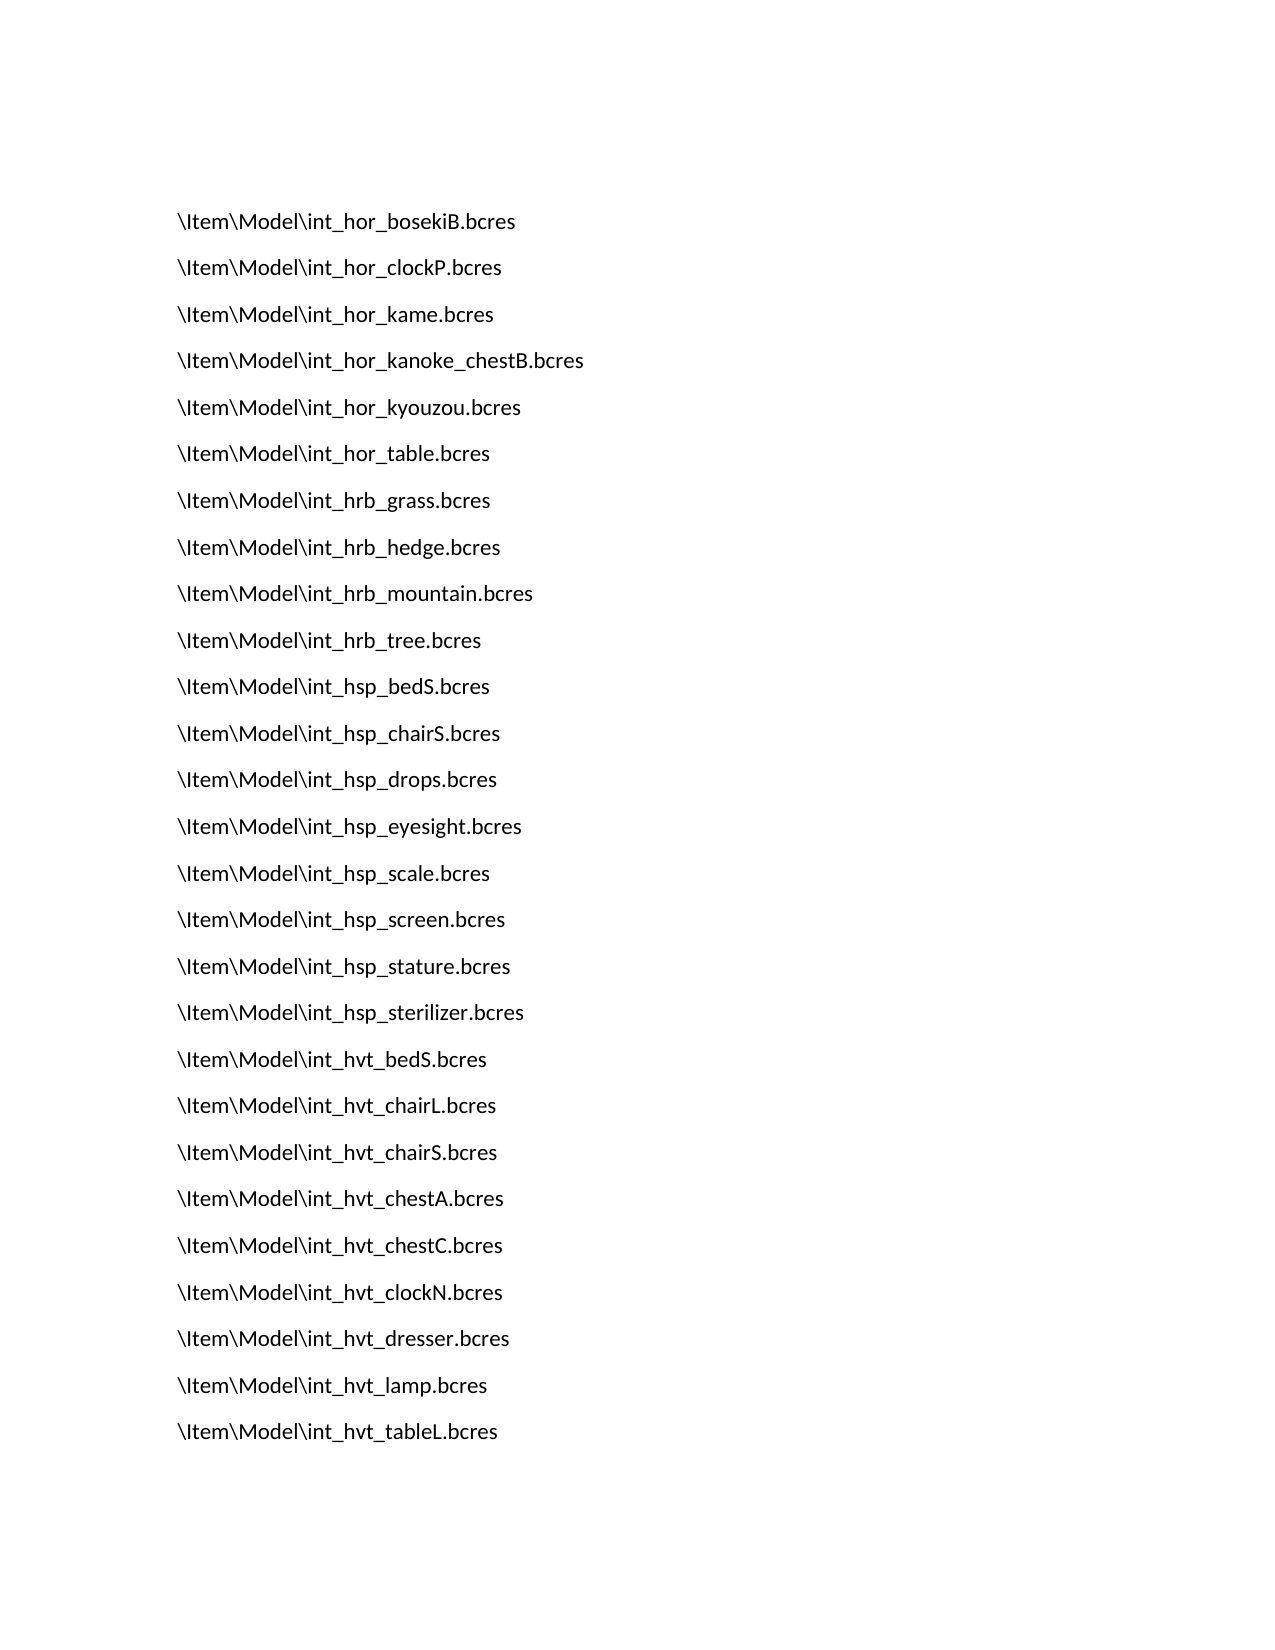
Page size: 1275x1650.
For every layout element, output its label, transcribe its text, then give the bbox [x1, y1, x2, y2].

text \Item\Model\int_hvt_chestA.bcres [177, 1184, 1098, 1213]
text \Item\Model\int_hor_clockP.bcres [177, 253, 1098, 281]
text \Item\Model\int_hsp_scale.bcres [177, 859, 1098, 887]
text \Item\Model\int_hvt_lamp.bcres [177, 1371, 1098, 1399]
text \Item\Model\int_hor_table.bcres [177, 439, 1098, 468]
text \Item\Model\int_hsp_sterilizer.bcres [177, 998, 1098, 1026]
text \Item\Model\int_hsp_eyesight.bcres [177, 812, 1098, 840]
text \Item\Model\int_hsp_chairS.bcres [177, 719, 1098, 747]
text \Item\Model\int_hvt_clockN.bcres [177, 1278, 1098, 1306]
text \Item\Model\int_hvt_tableL.bcres [177, 1417, 1098, 1445]
text \Item\Model\int_hor_kyouzou.bcres [177, 393, 1098, 421]
text \Item\Model\int_hrb_grass.bcres [177, 486, 1098, 514]
text \Item\Model\int_hor_bosekiB.bcres [177, 207, 1098, 235]
text \Item\Model\int_hor_kanoke_chestB.bcres [177, 346, 1098, 374]
text \Item\Model\int_hor_kame.bcres [177, 300, 1098, 328]
text \Item\Model\int_hvt_chestC.bcres [177, 1231, 1098, 1259]
text \Item\Model\int_hvt_dresser.bcres [177, 1324, 1098, 1352]
text \Item\Model\int_hsp_screen.bcres [177, 905, 1098, 933]
text \Item\Model\int_hsp_drops.bcres [177, 766, 1098, 793]
text \Item\Model\int_hvt_chairL.bcres [177, 1091, 1098, 1119]
text \Item\Model\int_hrb_tree.bcres [177, 626, 1098, 654]
text \Item\Model\int_hrb_hedge.bcres [177, 533, 1098, 561]
text \Item\Model\int_hvt_chairS.bcres [177, 1138, 1098, 1166]
text \Item\Model\int_hsp_stature.bcres [177, 952, 1098, 980]
text \Item\Model\int_hrb_mountain.bcres [177, 579, 1098, 607]
text \Item\Model\int_hsp_bedS.bcres [177, 672, 1098, 700]
text \Item\Model\int_hvt_bedS.bcres [177, 1045, 1098, 1073]
